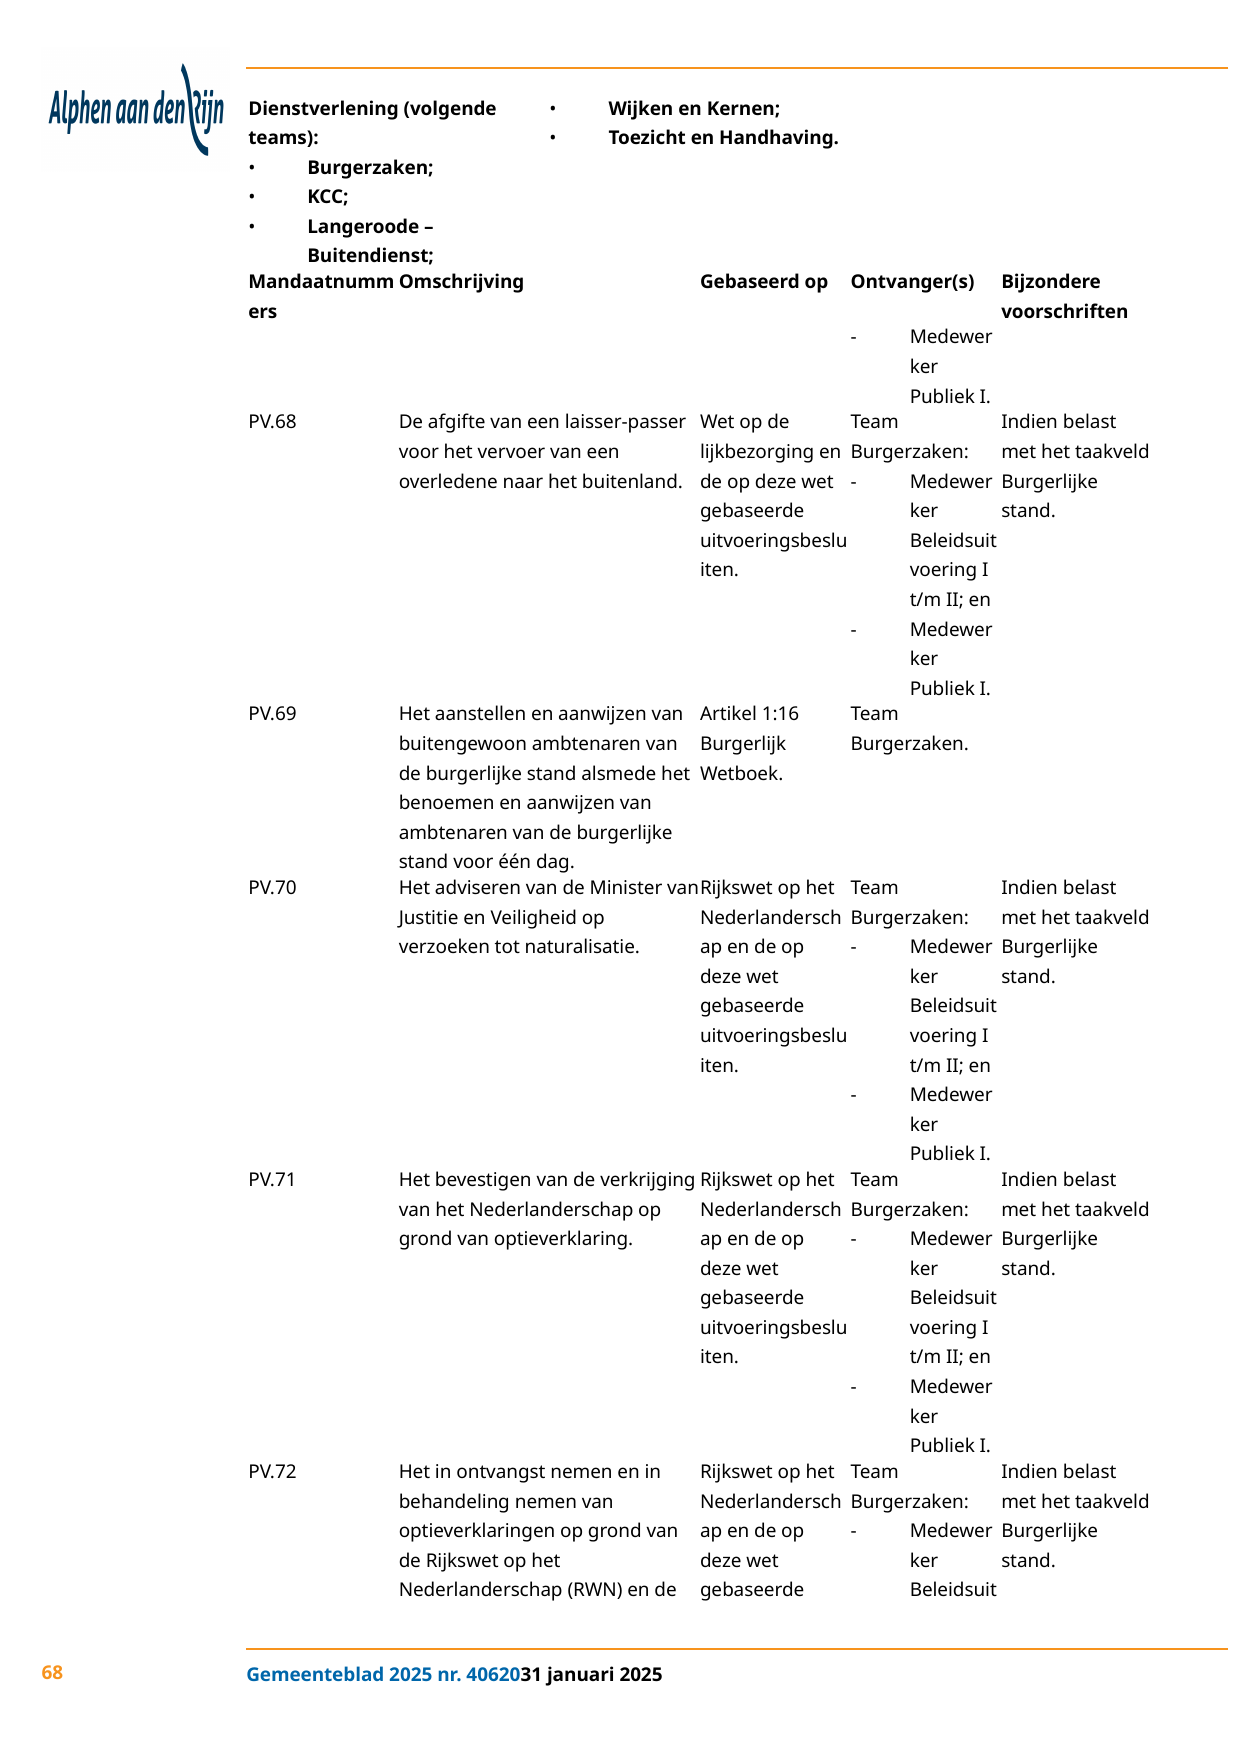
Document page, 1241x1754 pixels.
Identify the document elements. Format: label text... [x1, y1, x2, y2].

table_cell PV.71 [248, 1166, 398, 1458]
table_cell Rijkswet op het Nederlanderschap en de op deze wet gebaseerde [700, 1458, 850, 1602]
table_cell Het aanstellen en aanwijzen van buitengewoon ambtenaren van de burgerlijke stand alsmede het benoemen en aanwijzen van ambtenaren van de burgerlijke stand voor één dag. [399, 701, 700, 874]
table_cell Team Burgerzaken: Medewerker Beleidsuitvoering I t/m II; en Medewerker Publiek I. [850, 874, 1001, 1166]
table_cell Gebaseerd op [700, 269, 850, 324]
table_cell [700, 324, 850, 409]
table_cell Team Burgerzaken: Medewerker Beleidsuitvoering I t/m II; en Medewerker Publiek I. [850, 1166, 1001, 1458]
table_cell PV.69 [248, 701, 398, 874]
table_cell PV.68 [248, 409, 398, 701]
table_cell Indien belast met het taakveld Burgerlijke stand. [1001, 874, 1152, 1166]
table_cell PV.72 [248, 1458, 398, 1602]
table_cell Indien belast met het taakveld Burgerlijke stand. [1001, 1166, 1152, 1458]
table_cell Indien belast met het taakveld Burgerlijke stand. [1001, 409, 1152, 701]
table_cell Rijkswet op het Nederlanderschap en de op deze wet gebaseerde uitvoeringsbesluiten. [700, 874, 850, 1166]
table_header Dienstverlening (volgende teams): Burgerzaken; KCC; Langeroode – Buitendienst; [248, 95, 549, 268]
table_cell Medewerker Publiek I. [850, 324, 1001, 409]
table_cell Indien belast met het taakveld Burgerlijke stand. [1001, 1458, 1152, 1602]
table_cell Team Burgerzaken. [850, 701, 1001, 874]
table_cell Ontvanger(s) [850, 269, 1001, 324]
table_cell Team Burgerzaken: Medewerker Beleidsuit [850, 1458, 1001, 1602]
table_cell Het in ontvangst nemen en in behandeling nemen van optieverklaringen op grond van de Rijkswet op het Nederlanderschap (RWN) en de [399, 1458, 700, 1602]
table_header Wijken en Kernen; Toezicht en Handhaving. [549, 95, 1152, 268]
table_cell PV.70 [248, 874, 398, 1166]
table_cell Team Burgerzaken: Medewerker Beleidsuitvoering I t/m II; en Medewerker Publiek I. [850, 409, 1001, 701]
table_cell Het adviseren van de Minister van Justitie en Veiligheid op verzoeken tot naturalisatie. [399, 874, 700, 1166]
table_cell [1001, 701, 1152, 874]
table_cell Omschrijving [399, 269, 700, 324]
table_cell Wet op de lijkbezorging en de op deze wet gebaseerde uitvoeringsbesluiten. [700, 409, 850, 701]
table_cell [248, 324, 398, 409]
table_cell Mandaatnummers [248, 269, 398, 324]
table_cell Artikel 1:16 Burgerlijk Wetboek. [700, 701, 850, 874]
table_cell Rijkswet op het Nederlanderschap en de op deze wet gebaseerde uitvoeringsbesluiten. [700, 1166, 850, 1458]
table_cell [1001, 324, 1152, 409]
table_cell Het bevestigen van de verkrijging van het Nederlanderschap op grond van optieverklaring. [399, 1166, 700, 1458]
picture [41, 47, 231, 172]
table_cell Bijzondere voorschriften [1001, 269, 1152, 324]
table_cell [399, 324, 700, 409]
table_cell De afgifte van een laisser-passer voor het vervoer van een overledene naar het buitenland. [399, 409, 700, 701]
